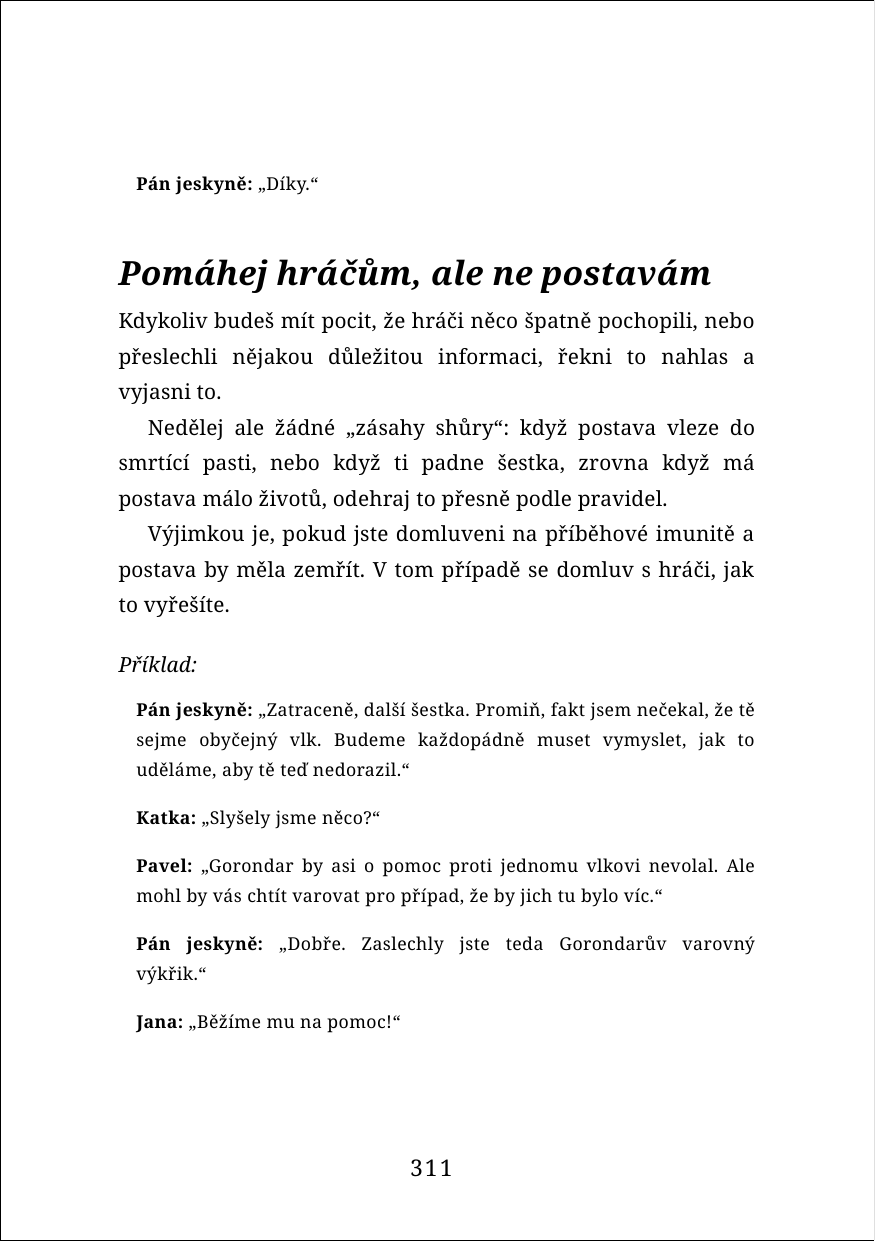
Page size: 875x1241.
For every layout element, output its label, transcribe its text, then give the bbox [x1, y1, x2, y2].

text Pán jeskyně: „Díky.“ [136, 172, 756, 196]
text Pán jeskyně: „Dobře. Zaslechly jste teda Gorondarův varovný výkřik.“ [136, 931, 756, 986]
text Příklad: [118, 650, 756, 678]
text Jana: „Běžíme mu na pomoc!“ [136, 1009, 756, 1034]
text Pán jeskyně: „Zatraceně, další šestka. Promiň, fakt jsem nečekal, že tě sejme obyčejný vlk. Budeme každopádně muset vymyslet, jak to uděláme, aby tě teď nedorazil.“ [136, 697, 756, 782]
subtitle Pomáhej hráčům, ale ne postavám [118, 249, 756, 295]
text Katka: „Slyšely jsme něco?“ [136, 805, 756, 829]
text Kdykoliv budeš mít pocit, že hráči něco špatně pochopili, nebo přeslechli nějakou důležitou informaci, řekni to nahlas a vyjasni to. Nedělej ale žádné „zásahy shůry“: když postava vleze do smrtící pasti, nebo když ti padne šestka, zrovna když má postava málo životů, odehraj to přesně podle pravidel. Výjimkou je, pokud jste domluveni na příběhové imunitě a postava by měla zemřít. V tom případě se domluv s hráči, jak to vyřešíte. [118, 306, 756, 619]
text Pavel: „Gorondar by asi o pomoc proti jednomu vlkovi nevolal. Ale mohl by vás chtít varovat pro případ, že by jich tu bylo víc.“ [136, 853, 756, 908]
